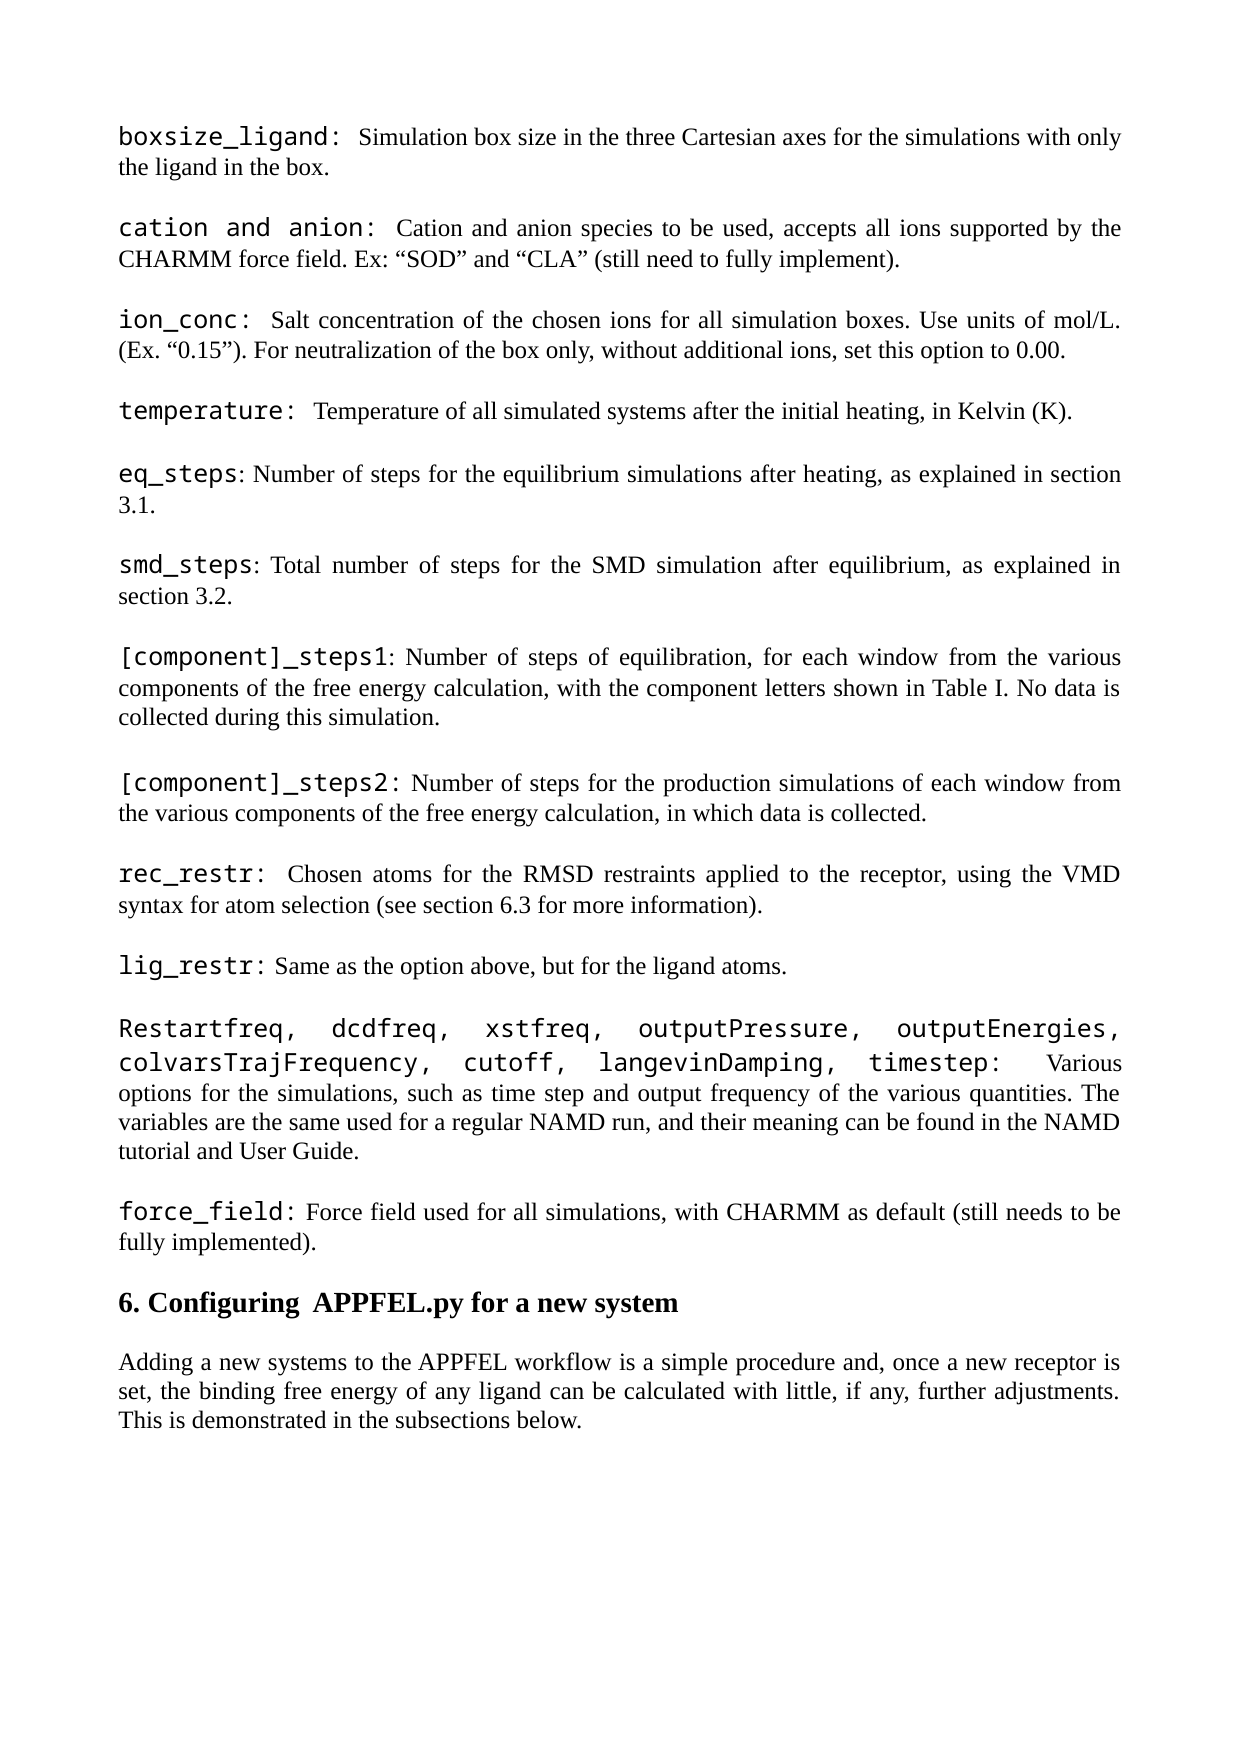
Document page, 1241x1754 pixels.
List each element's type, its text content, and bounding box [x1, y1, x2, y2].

text cation and anion: Cation and anion species to be used, accepts all ions supported by the CHARMM force field. Ex: “SOD” and “CLA” (still need to fully implement). [118, 210, 1122, 272]
text force_field: Force field used for all simulations, with CHARMM as default (still needs to be fully implemented). [118, 1193, 1122, 1256]
text Adding a new systems to the APPFEL workflow is a simple procedure and, once a new receptor is set, the binding free energy of any ligand can be calculated with little, if any, further adjustments. This is demonstrated in the subsections below. [118, 1347, 1122, 1433]
text boxsize_ligand: Simulation box size in the three Cartesian axes for the simulations with only the ligand in the box. [118, 118, 1122, 181]
text 6. Configuring APPFEL.py for a new system [118, 1285, 1122, 1318]
text lig_restr: Same as the option above, but for the ligand atoms. [118, 947, 1122, 982]
text eq_steps: Number of steps for the equilibrium simulations after heating, as explained in section 3.1. [118, 456, 1122, 518]
text ion_conc: Salt concentration of the chosen ions for all simulation boxes. Use units of mol/L. (Ex. “0.15”). For neutralization of the box only, without additional ions, set this option to 0.00. [118, 301, 1122, 364]
text smd_steps: Total number of steps for the SMD simulation after equilibrium, as explained in section 3.2. [118, 547, 1122, 610]
text [component]_steps1: Number of steps of equilibration, for each window from the various components of the free energy calculation, with the component letters shown in Table I. No data is collected during this simulation. [118, 639, 1122, 730]
text Restartfreq, dcdfreq, xstfreq, outputPressure, outputEnergies, colvarsTrajFrequency, cutoff, langevinDamping, timestep: Various options for the simulations, such as time step and output frequency of the various quantities. The variables are the same used for a regular NAMD run, and their meaning can be found in the NAMD tutorial and User Guide. [118, 1010, 1122, 1165]
text temperature: Temperature of all simulated systems after the initial heating, in Kelvin (K). [118, 393, 1122, 427]
text [component]_steps2: Number of steps for the production simulations of each window from the various components of the free energy calculation, in which data is collected. [118, 764, 1122, 827]
text rec_restr: Chosen atoms for the RMSD restraints applied to the receptor, using the VMD syntax for atom selection (see section 6.3 for more information). [118, 856, 1122, 919]
